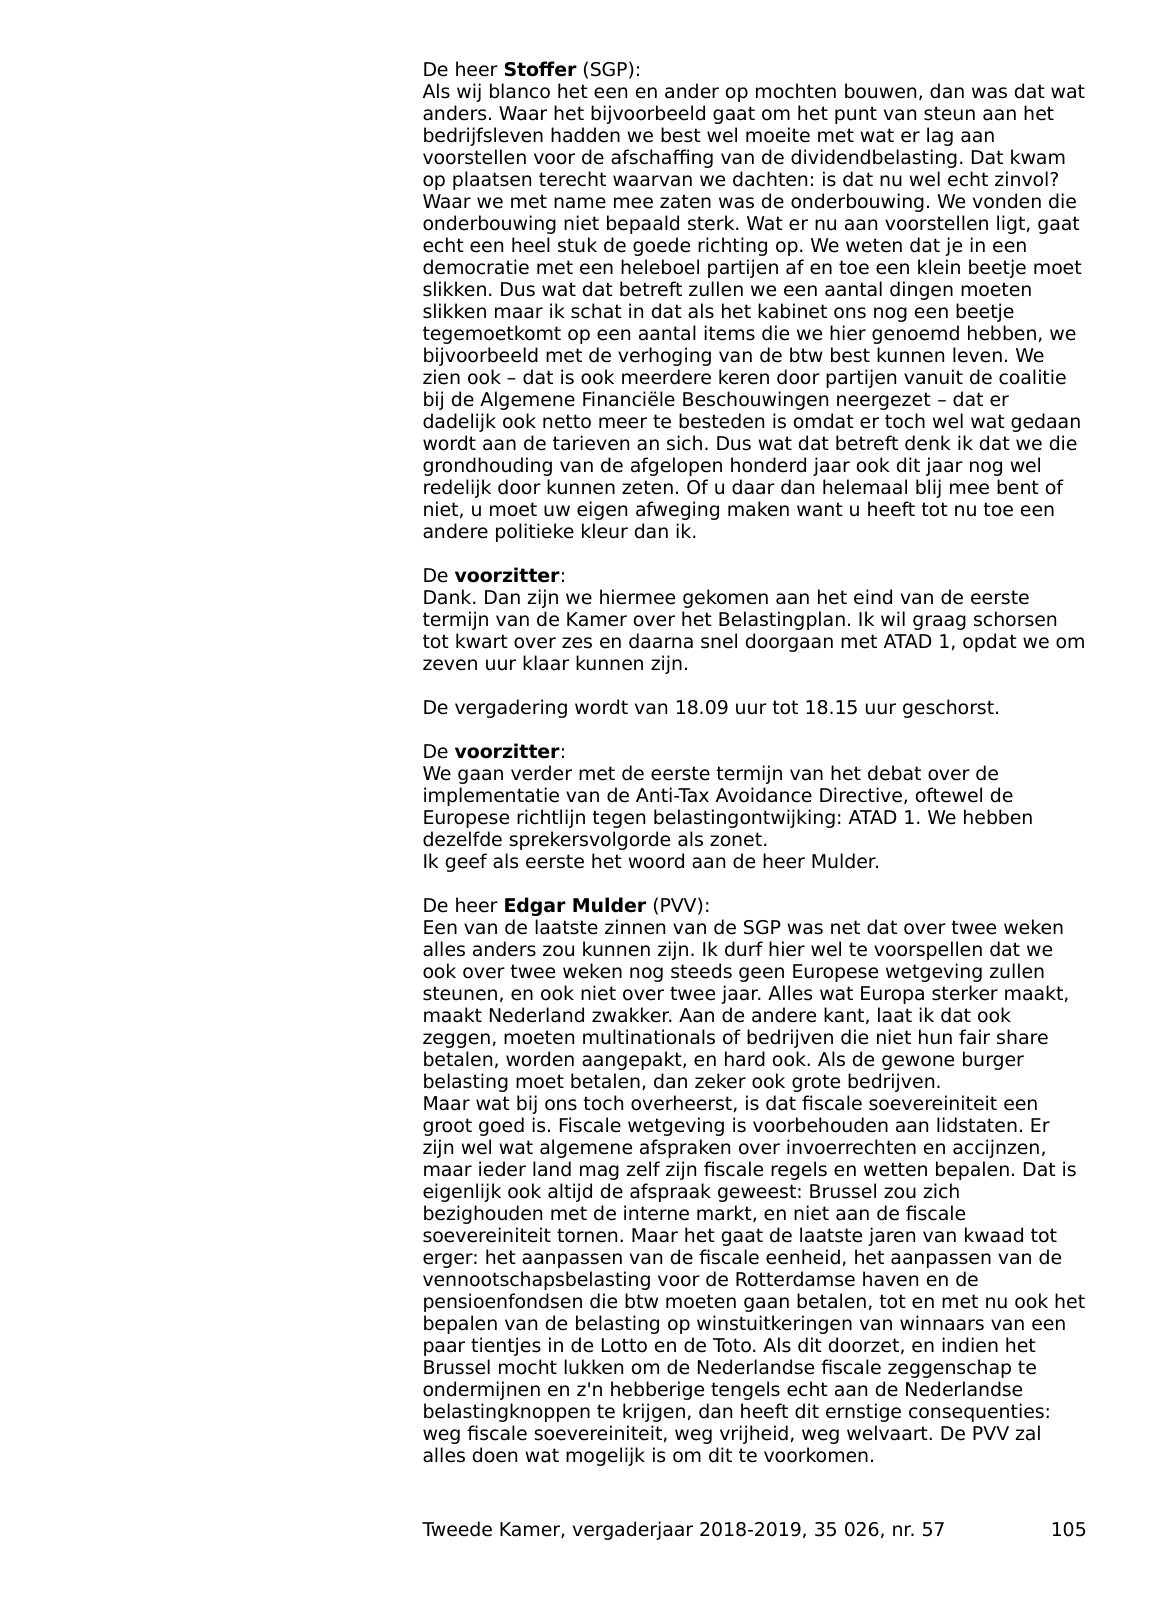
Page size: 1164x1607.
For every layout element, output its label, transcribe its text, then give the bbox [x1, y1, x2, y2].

text Maar wat bij ons toch overheerst, is dat fiscale soevereiniteit een groot goed is. Fiscale wetgeving is voorbehouden aan lidstaten. Er zijn wel wat algemene afspraken over invoerrechten en accijnzen, maar ieder land mag zelf zijn fiscale regels en wetten bepalen. Dat is eigenlijk ook altijd de afspraak geweest: Brussel zou zich bezighouden met de interne markt, en niet aan de fiscale soevereiniteit tornen. Maar het gaat de laatste jaren van kwaad tot erger: het aanpassen van de fiscale eenheid, het aanpassen van de vennootschapsbelasting voor de Rotterdamse haven en de pensioenfondsen die btw moeten gaan betalen, tot en met nu ook het bepalen van de belasting op winstuitkeringen van winnaars van een paar tientjes in de Lotto en de Toto. Als dit doorzet, en indien het Brussel mocht lukken om de Nederlandse fiscale zeggenschap te ondermijnen en z'n hebberige tengels echt aan de Nederlandse belastingknoppen te krijgen, dan heeft dit ernstige consequenties: weg fiscale soevereiniteit, weg vrijheid, weg welvaart. De PVV zal alles doen wat mogelijk is om dit te voorkomen. [422, 1093, 1087, 1467]
text We gaan verder met de eerste termijn van het debat over de implementatie van de Anti-Tax Avoidance Directive, oftewel de Europese richtlijn tegen belastingontwijking: ATAD 1. We hebben dezelfde sprekersvolgorde als zonet. [422, 763, 1087, 851]
text Als wij blanco het een en ander op mochten bouwen, dan was dat wat anders. Waar het bijvoorbeeld gaat om het punt van steun aan het bedrijfsleven hadden we best wel moeite met wat er lag aan voorstellen voor de afschaffing van de dividendbelasting. Dat kwam op plaatsen terecht waarvan we dachten: is dat nu wel echt zinvol? Waar we met name mee zaten was de onderbouwing. We vonden die onderbouwing niet bepaald sterk. Wat er nu aan voorstellen ligt, gaat echt een heel stuk de goede richting op. We weten dat je in een democratie met een heleboel partijen af en toe een klein beetje moet slikken. Dus wat dat betreft zullen we een aantal dingen moeten slikken maar ik schat in dat als het kabinet ons nog een beetje tegemoetkomt op een aantal items die we hier genoemd hebben, we bijvoorbeeld met de verhoging van de btw best kunnen leven. We zien ook – dat is ook meerdere keren door partijen vanuit de coalitie bij de Algemene Financiële Beschouwingen neergezet – dat er dadelijk ook netto meer te besteden is omdat er toch wel wat gedaan wordt aan de tarieven an sich. Dus wat dat betreft denk ik dat we die grondhouding van de afgelopen honderd jaar ook dit jaar nog wel redelijk door kunnen zeten. Of u daar dan helemaal blij mee bent of niet, u moet uw eigen afweging maken want u heeft tot nu toe een andere politieke kleur dan ik. [422, 81, 1087, 543]
text De heer Edgar Mulder (PVV): [422, 895, 1087, 917]
text De voorzitter: [422, 741, 1087, 763]
text De heer Stoffer (SGP): [422, 59, 1087, 81]
text De voorzitter: [422, 565, 1087, 587]
text Ik geef als eerste het woord aan de heer Mulder. [422, 851, 1087, 873]
text Dank. Dan zijn we hiermee gekomen aan het eind van de eerste termijn van de Kamer over het Belastingplan. Ik wil graag schorsen tot kwart over zes en daarna snel doorgaan met ATAD 1, opdat we om zeven uur klaar kunnen zijn. [422, 587, 1087, 675]
text De vergadering wordt van 18.09 uur tot 18.15 uur geschorst. [422, 697, 1087, 719]
text Een van de laatste zinnen van de SGP was net dat over twee weken alles anders zou kunnen zijn. Ik durf hier wel te voorspellen dat we ook over twee weken nog steeds geen Europese wetgeving zullen steunen, en ook niet over twee jaar. Alles wat Europa sterker maakt, maakt Nederland zwakker. Aan de andere kant, laat ik dat ook zeggen, moeten multinationals of bedrijven die niet hun fair share betalen, worden aangepakt, en hard ook. Als de gewone burger belasting moet betalen, dan zeker ook grote bedrijven. [422, 917, 1087, 1093]
